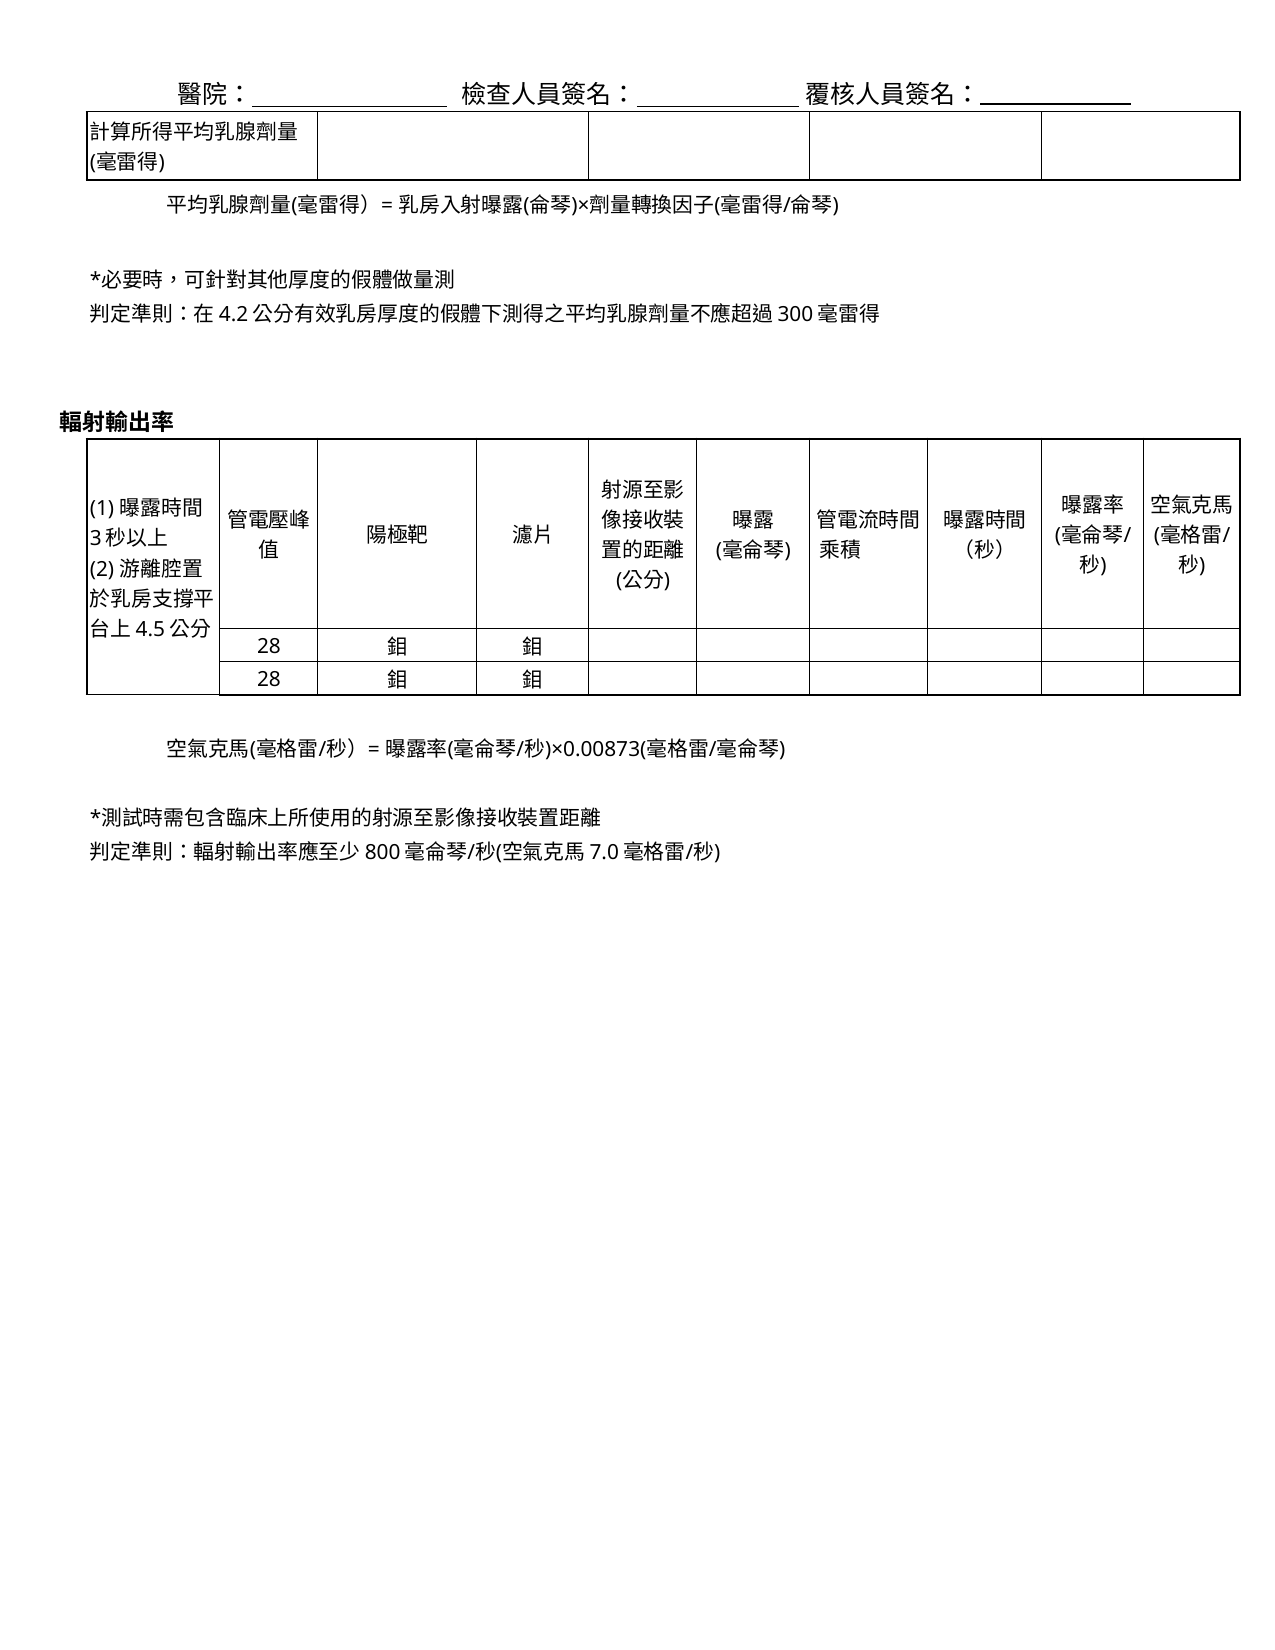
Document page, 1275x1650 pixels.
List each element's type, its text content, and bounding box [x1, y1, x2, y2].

table_cell 平均乳腺劑量(毫雷得）= 乳房入射曝露(侖琴)×劑量轉換因子(毫雷得/侖琴) [163, 181, 928, 227]
table_cell [809, 696, 928, 730]
table_cell [1144, 765, 1239, 799]
table_cell [87, 695, 163, 730]
table_cell [477, 261, 589, 295]
table_cell [928, 373, 1042, 437]
table_cell 曝露 (毫侖琴) [697, 440, 809, 628]
table_cell [56, 295, 87, 329]
table_cell 管電流時間乘積 [810, 440, 927, 628]
table_cell [697, 799, 809, 833]
table_cell [1042, 629, 1143, 661]
table_cell [697, 373, 809, 437]
table_cell [318, 227, 477, 261]
table_cell 28 [220, 662, 317, 694]
table_cell [56, 628, 86, 661]
table_cell [56, 765, 87, 799]
table_cell [928, 730, 1042, 765]
table_cell 管電壓峰值 [220, 440, 317, 628]
table_cell [1042, 730, 1144, 765]
table_cell [163, 227, 220, 261]
table_cell [697, 696, 809, 730]
table_cell 空氣克馬(毫格雷/秒）= 曝露率(毫侖琴/秒)×0.00873(毫格雷/毫侖琴) [163, 730, 809, 765]
table_cell [589, 373, 697, 437]
table_cell [589, 662, 696, 694]
table_cell [477, 329, 589, 373]
table_cell [56, 179, 87, 227]
table_cell [928, 261, 1042, 295]
table_cell [809, 329, 928, 373]
table_cell [589, 329, 697, 373]
table_cell 判定準則：輻射輸出率應至少800毫侖琴/秒(空氣克馬7.0毫格雷/秒) [87, 833, 809, 867]
table_cell 曝露時間 （秒） [928, 440, 1041, 628]
table_cell [220, 373, 318, 437]
table_cell 28 [220, 629, 317, 661]
table_cell [163, 695, 220, 730]
table_cell [1042, 696, 1144, 730]
table_cell 判定準則：在4.2公分有效乳房厚度的假體下測得之平均乳腺劑量不應超過300毫雷得 [87, 295, 928, 329]
table_cell [1144, 295, 1239, 329]
table_cell [1144, 730, 1239, 765]
table_cell [1144, 833, 1239, 867]
table_cell [589, 696, 697, 730]
table_cell [1144, 261, 1239, 295]
table_cell [318, 373, 477, 437]
table_cell [928, 181, 1042, 227]
table_cell [87, 765, 163, 799]
table_cell [1042, 329, 1144, 373]
table_cell [1042, 261, 1144, 295]
table_cell [1144, 181, 1239, 227]
table_cell [1042, 799, 1144, 833]
table_cell [1144, 696, 1239, 730]
table_cell [1144, 662, 1239, 694]
table_cell [809, 730, 928, 765]
table_cell [220, 329, 318, 373]
table_cell [928, 662, 1041, 694]
table_cell [477, 696, 589, 730]
table_cell [810, 662, 927, 694]
table_cell [1042, 833, 1144, 867]
table_cell 鉬 [477, 662, 588, 694]
table_cell [1042, 181, 1144, 227]
table_cell [810, 112, 1041, 178]
table_cell [1144, 799, 1239, 833]
table_cell [697, 765, 809, 799]
table_cell 曝露率 (毫侖琴/秒) [1042, 440, 1143, 628]
table_cell [56, 261, 87, 295]
table_cell [1144, 373, 1239, 437]
table_cell [589, 765, 697, 799]
table_cell [318, 765, 477, 799]
table_cell 陽極靶 [318, 440, 476, 628]
table_cell [809, 227, 928, 261]
table_cell [928, 765, 1042, 799]
table_cell [87, 227, 163, 261]
table_cell [1042, 373, 1144, 437]
table_cell 計算所得平均乳腺劑量 (毫雷得) [88, 112, 317, 178]
table_cell [1144, 227, 1239, 261]
table_cell [1042, 295, 1144, 329]
table_cell [1144, 629, 1239, 661]
table_cell [928, 696, 1042, 730]
table_cell [56, 111, 86, 178]
table_cell [87, 730, 163, 765]
table_cell 鉬 [477, 629, 588, 661]
table_cell [56, 438, 86, 628]
table_cell [697, 662, 809, 694]
table_cell [697, 261, 809, 295]
table_cell [928, 833, 1042, 867]
table_cell [1042, 227, 1144, 261]
table_cell [1042, 662, 1143, 694]
table_cell [809, 833, 928, 867]
table_cell [809, 799, 928, 833]
table_cell [318, 112, 588, 178]
table_cell [809, 765, 928, 799]
table_cell [928, 799, 1042, 833]
table_cell [56, 799, 87, 833]
table_cell 空氣克馬 (毫格雷/秒) [1144, 440, 1239, 628]
table_cell [928, 227, 1042, 261]
table_cell [1144, 329, 1239, 373]
table_cell [697, 329, 809, 373]
table_cell [220, 765, 318, 799]
table_cell 射源至影像接收裝置的距離(公分) [589, 440, 696, 628]
table_cell 濾片 [477, 440, 588, 628]
table_cell [809, 373, 928, 437]
table_cell [1042, 765, 1144, 799]
table_cell 輻射輸出率 [56, 373, 220, 437]
table_cell [477, 227, 589, 261]
table_cell [56, 661, 86, 694]
table_cell [56, 833, 87, 867]
table_cell [697, 227, 809, 261]
table_cell [220, 696, 318, 730]
table_cell [1042, 112, 1239, 178]
table_cell 鉬 [318, 629, 476, 661]
table_cell [87, 181, 163, 227]
table_cell [56, 694, 87, 730]
table_cell *測試時需包含臨床上所使用的射源至影像接收裝置距離 [87, 799, 697, 833]
table_cell [928, 329, 1042, 373]
table_cell [697, 629, 809, 661]
table_cell [220, 227, 318, 261]
table_cell 鉬 [318, 662, 476, 694]
table_cell [163, 329, 220, 373]
table_cell [477, 373, 589, 437]
table_cell [56, 730, 87, 765]
table_cell [589, 261, 697, 295]
table_cell [318, 329, 477, 373]
table_cell [589, 227, 697, 261]
table_cell [809, 261, 928, 295]
table_cell [928, 629, 1041, 661]
table_cell (1) 曝露時間3秒以上 (2) 游離腔置於乳房支撐平台上4.5公分 [88, 440, 219, 694]
table_cell [56, 227, 87, 261]
table_cell [56, 329, 87, 373]
table_cell [928, 295, 1042, 329]
table_cell [477, 765, 589, 799]
table_cell [589, 629, 696, 661]
table_cell [589, 112, 809, 178]
table_cell [163, 765, 220, 799]
table_cell [87, 329, 163, 373]
table_cell *必要時，可針對其他厚度的假體做量測 [87, 261, 477, 295]
table_cell [318, 696, 477, 730]
table_cell [810, 629, 927, 661]
